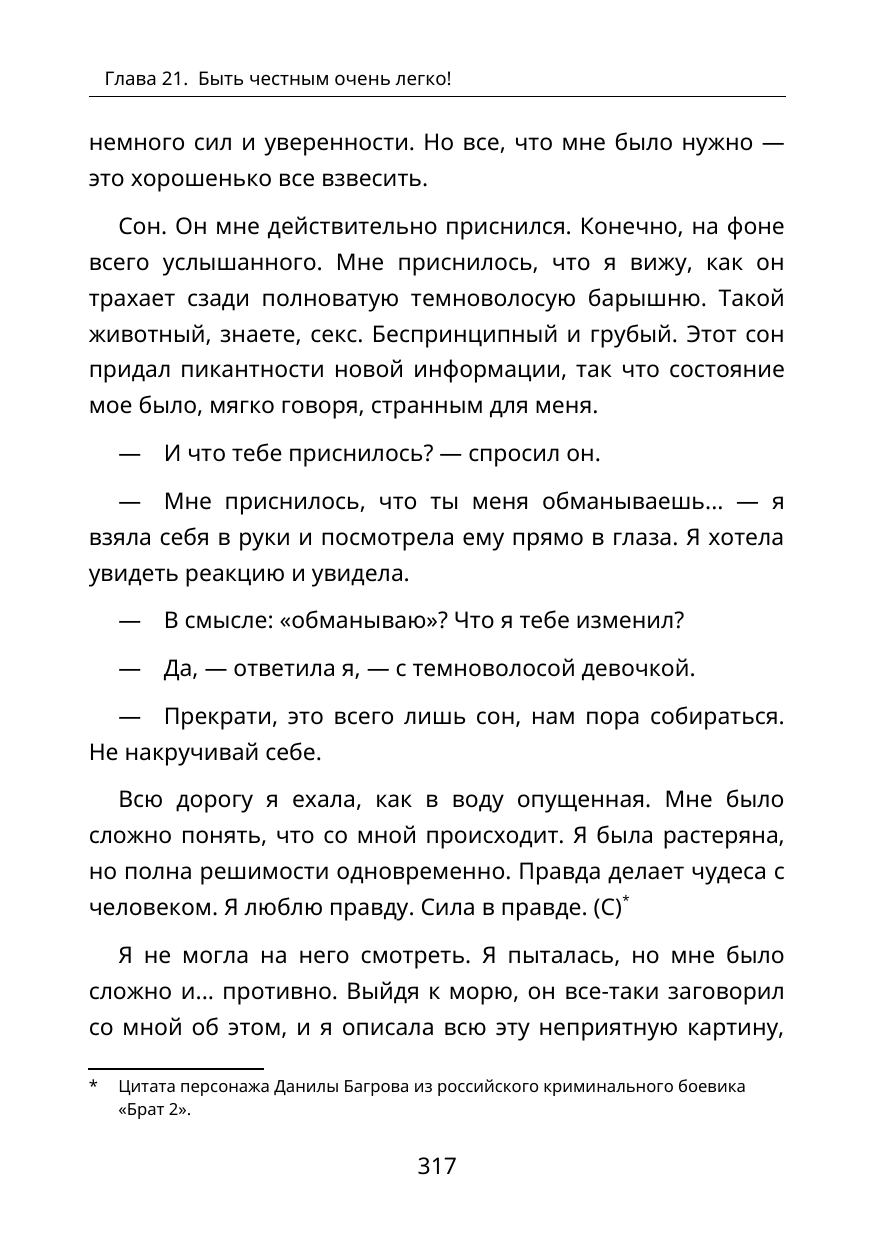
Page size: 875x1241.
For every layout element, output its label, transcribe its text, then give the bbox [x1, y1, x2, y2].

text Всю дорогу я ехала, как в воду опущенная. Мне было сложно понять, что со мной происходит. Я была растеряна, но полна решимости одновременно. Правда делает чудеса с человеком. Я люблю правду. Сила в правде. (С) [88, 783, 786, 922]
text Цитата персонажа Данилы Багрова из российского криминального боевика «Брат 2». [88, 1075, 786, 1120]
list Прекрати, это всего лишь сон, нам пора собираться. Не накручивай себе. [88, 700, 786, 767]
text немного сил и уверенности. Но все, что мне было нужно — это хорошенько все взвесить. [88, 126, 786, 193]
list В смысле: «обманываю»? Что я тебе изменил? [88, 604, 786, 636]
list Мне приснилось, что ты меня обманываешь... — я взяла себя в руки и посмотрела ему прямо в глаза. Я хотела увидеть реакцию и увидела. [88, 485, 786, 588]
text Я не могла на него смотреть. Я пыталась, но мне было сложно и... противно. Выйдя к морю, он все-таки заговорил со мной об этом, и я описала всю эту неприятную картину, [88, 939, 786, 1042]
text Сон. Он мне действительно приснился. Конечно, на фоне всего услышанного. Мне приснилось, что я вижу, как он трахает сзади полноватую темноволосую барышню. Такой животный, знаете, секс. Беспринципный и грубый. Этот сон придал пикантности новой информации, так что состояние мое было, мягко говоря, странным для меня. [88, 210, 786, 421]
list И что тебе приснилось? — спросил он. [88, 437, 786, 468]
list Да, — ответила я, — с темноволосой девочкой. [88, 652, 786, 683]
